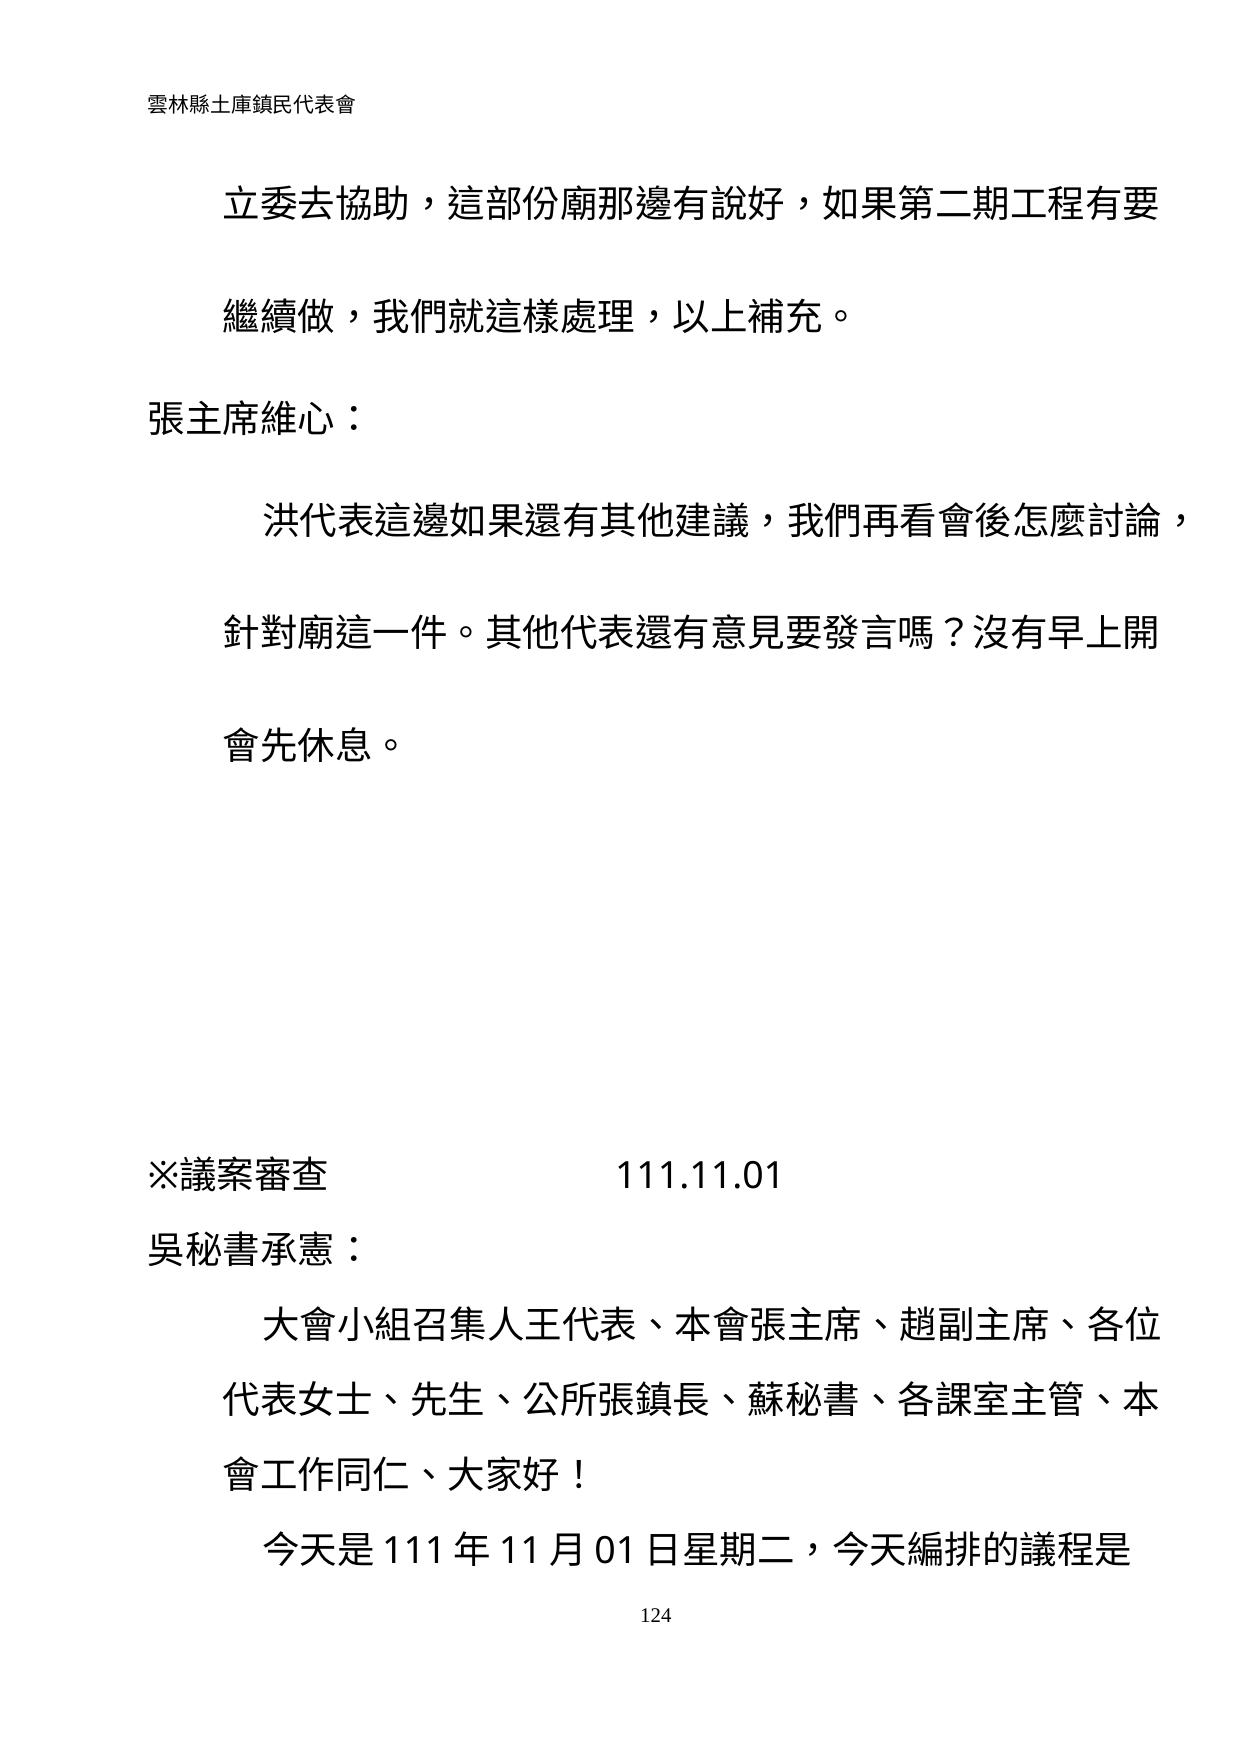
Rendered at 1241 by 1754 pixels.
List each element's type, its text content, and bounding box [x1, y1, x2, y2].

text 大會小組召集人王代表、本會張主席、趙副主席、各位代表女士、先生、公所張鎮長、蘇秘書、各課室主管、本會工作同仁、大家好！ [223, 1284, 1163, 1509]
text ※議案審查 111.11.01 [148, 1134, 1163, 1209]
text 張主席維心： [148, 378, 1163, 453]
text 立委去協助，這部份廟那邊有說好，如果第二期工程有要繼續做，我們就這樣處理，以上補充。 [223, 164, 1163, 351]
text 洪代表這邊如果還有其他建議，我們再看會後怎麼討論，針對廟這一件。其他代表還有意見要發言嗎？沒有早上開會先休息。 [223, 480, 1163, 780]
text 吳秘書承憲： [148, 1209, 1163, 1284]
text 今天是111年11月01日星期二，今天編排的議程是 [223, 1509, 1163, 1584]
